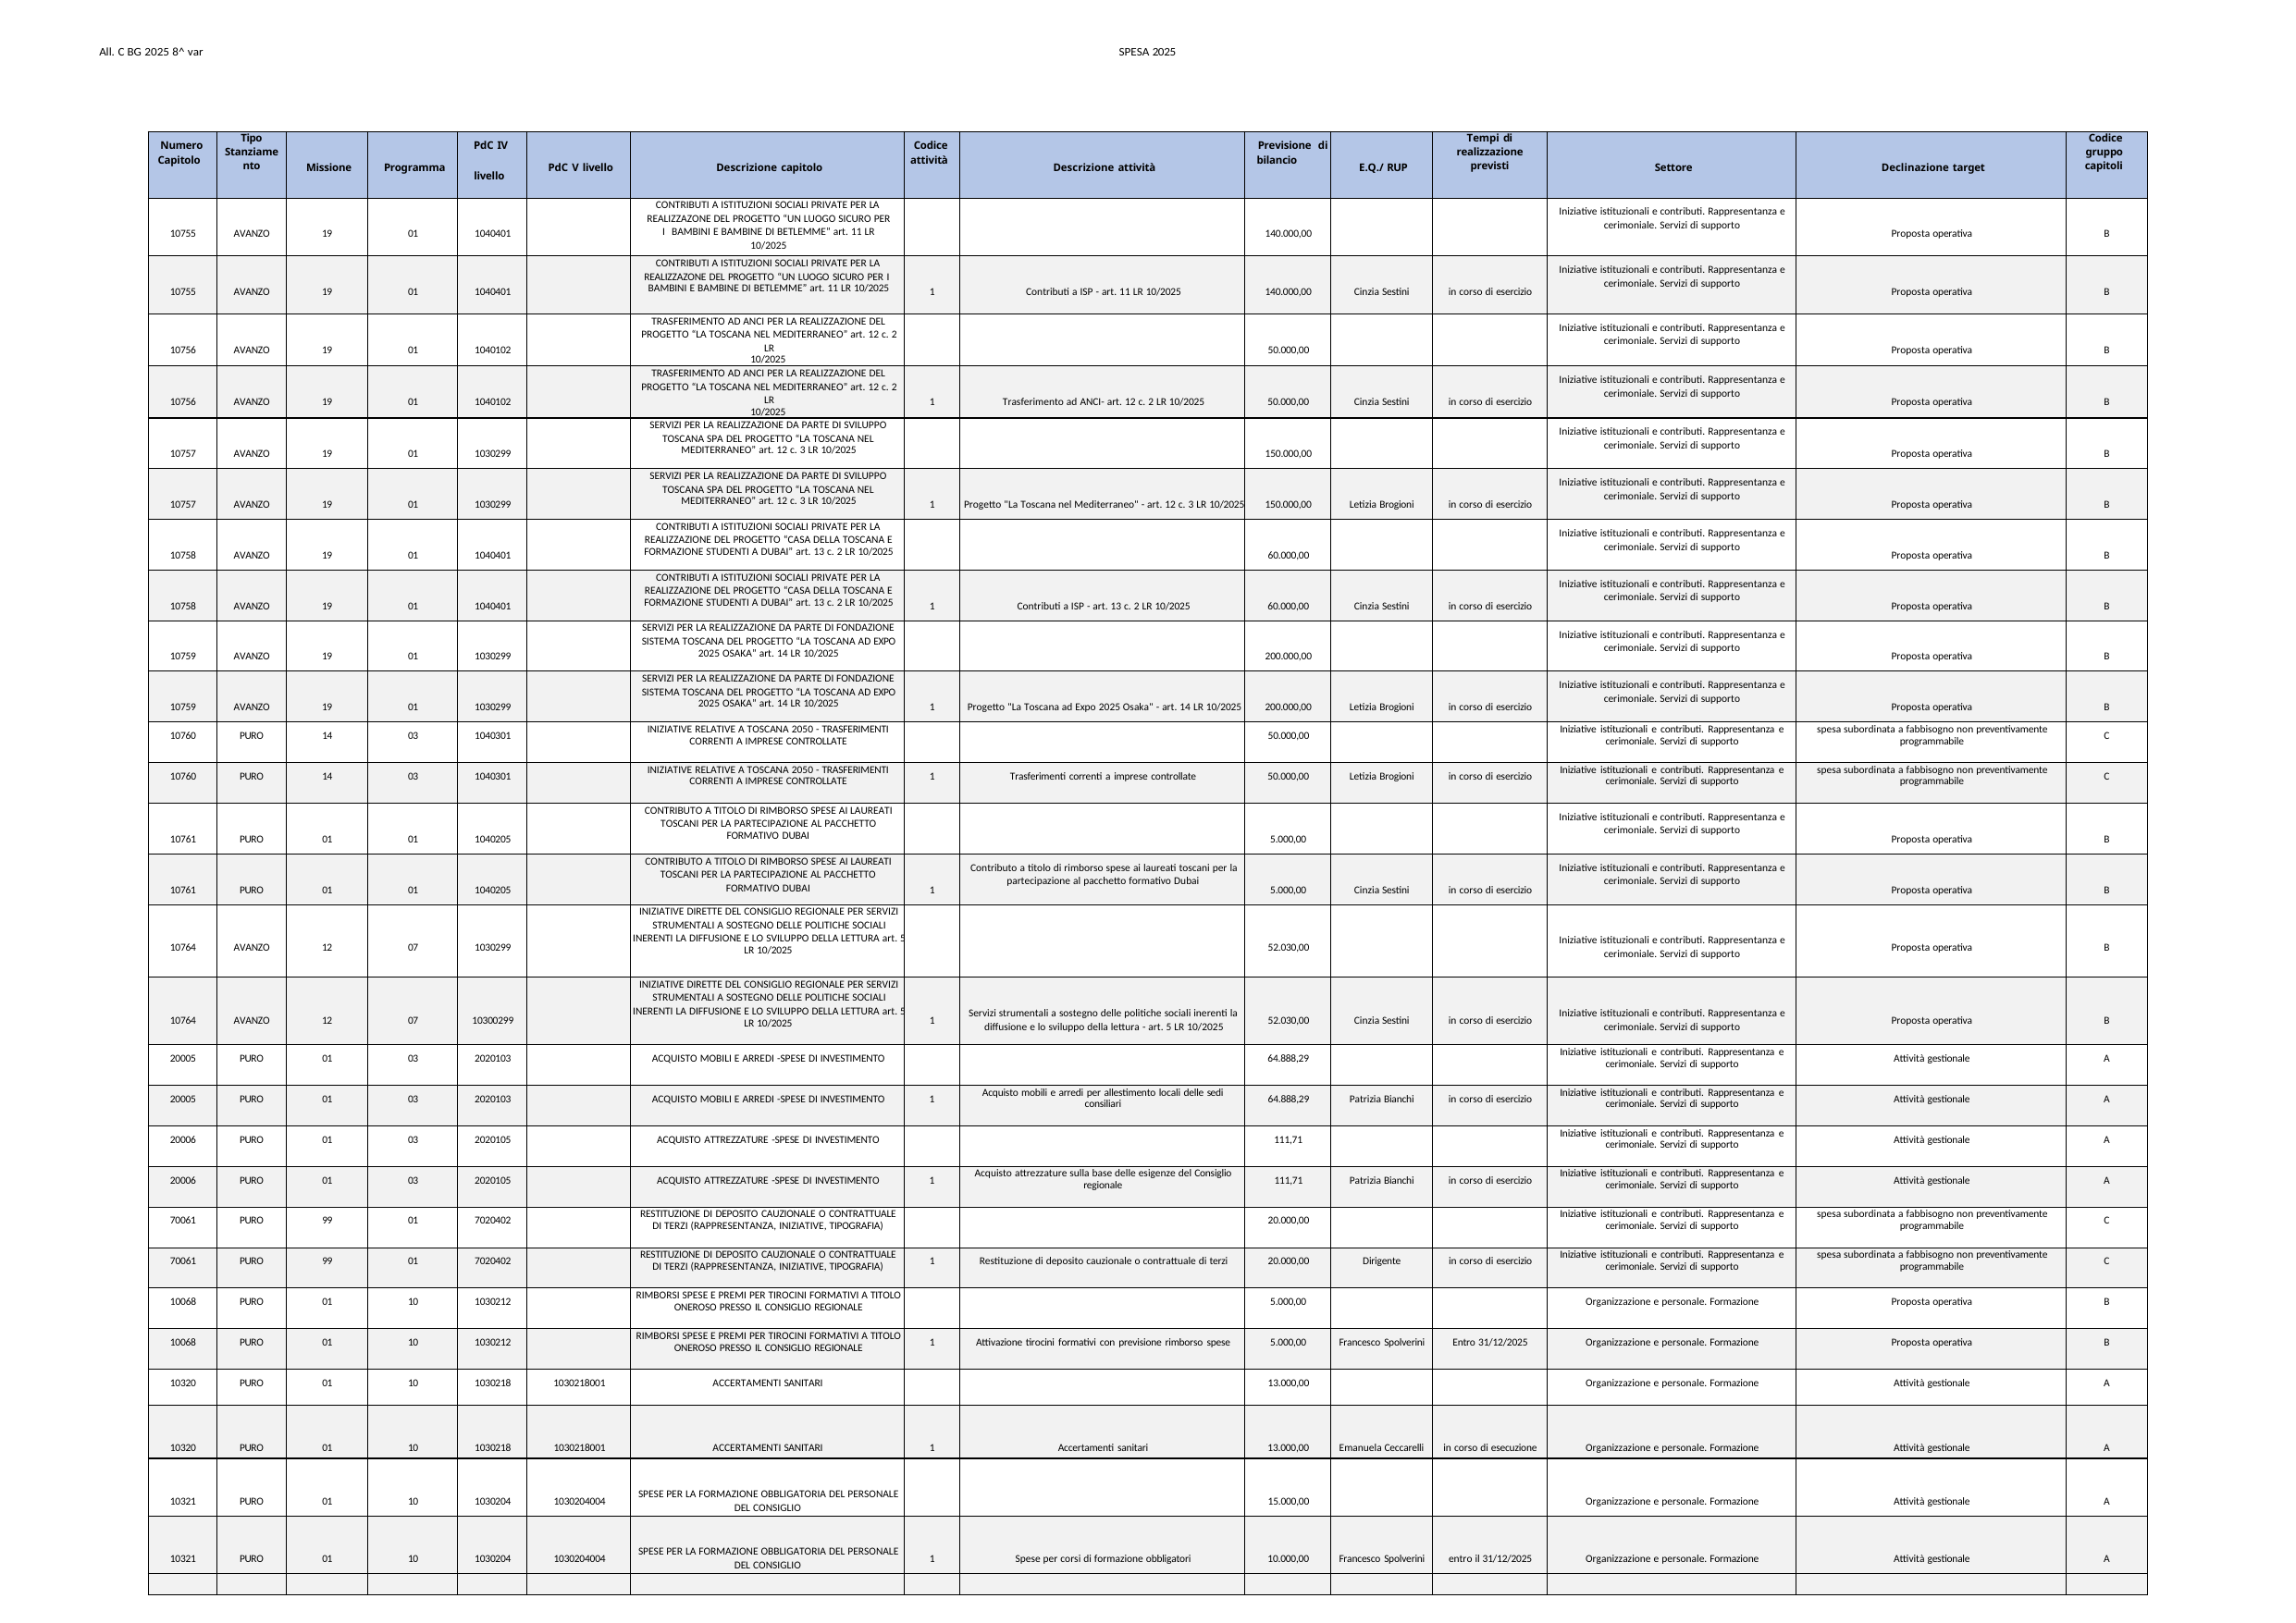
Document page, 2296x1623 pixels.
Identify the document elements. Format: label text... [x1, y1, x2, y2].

table_cell PURO [217, 1248, 286, 1287]
table_cell [960, 621, 1244, 670]
table_cell Proposta operativa [1796, 621, 2066, 670]
table_cell 10 [368, 1288, 457, 1328]
table_cell ACQUISTO ATTREZZATURE -SPESE DI INVESTIMENTO [631, 1167, 904, 1206]
table_header Settore [1548, 132, 1796, 198]
table_cell A [2067, 1086, 2147, 1125]
table_cell B [2067, 366, 2147, 417]
table_cell 10758 [149, 571, 216, 621]
table_cell [1433, 1574, 1547, 1594]
table_cell 03 [368, 722, 457, 762]
table_cell [527, 419, 630, 468]
table_cell 19 [287, 621, 367, 670]
table_cell Proposta operativa [1796, 977, 2066, 1044]
table_cell SPESE PER LA FORMAZIONE OBBLIGATORIA DEL PERSONALE DEL CONSIGLIO [631, 1517, 904, 1573]
table_cell [527, 1248, 630, 1287]
table_cell Letizia Brogioni [1331, 469, 1432, 519]
table_header Numero Capitolo [149, 132, 216, 198]
table_cell 50.000,00 [1245, 314, 1330, 365]
table_cell in corso di esercizio [1433, 671, 1547, 721]
table_cell 10755 [149, 256, 216, 314]
table_cell [905, 804, 959, 854]
table_cell 10 [368, 1517, 457, 1573]
table_cell 03 [368, 1086, 457, 1125]
table_cell [1433, 1208, 1547, 1247]
table_cell C [2067, 722, 2147, 762]
table_cell [960, 1574, 1244, 1594]
table_cell 1030204 [458, 1459, 526, 1515]
table_cell 1030204004 [527, 1517, 630, 1573]
table_cell 10320 [149, 1370, 216, 1405]
table_cell CONTRIBUTI A ISTITUZIONI SOCIALI PRIVATE PER LA REALIZZAZIONE DEL PROGETTO “CASA DELLA TOSCANA E FORMAZIONE STUDENTI A DUBAI” art. 13 c. 2 LR 10/2025 [631, 520, 904, 570]
table_cell [905, 314, 959, 365]
table_cell Proposta operativa [1796, 314, 2066, 365]
table_cell 1 [905, 1086, 959, 1125]
table_cell 2020105 [458, 1126, 526, 1166]
table_cell 1 [905, 671, 959, 721]
table_cell [527, 722, 630, 762]
table_cell [960, 199, 1244, 255]
table_cell [631, 1574, 904, 1594]
table_cell AVANZO [217, 314, 286, 365]
table_cell 1040401 [458, 199, 526, 255]
table_cell [905, 1370, 959, 1405]
table_header Descrizione attività [960, 132, 1244, 198]
table_cell [1331, 1045, 1432, 1085]
table_cell [1433, 722, 1547, 762]
table_cell Patrizia Bianchi [1331, 1086, 1432, 1125]
table_cell A [2067, 1167, 2147, 1206]
table_cell 1030212 [458, 1329, 526, 1369]
table_cell A [2067, 1126, 2147, 1166]
table_cell 10 [368, 1370, 457, 1405]
table_cell Proposta operativa [1796, 520, 2066, 570]
table_cell Iniziative istituzionali e contributi. Rappresentanza e cerimoniale. Servizi di supporto [1548, 314, 1796, 365]
table_cell Trasferimento ad ANCI- art. 12 c. 2 LR 10/2025 [960, 366, 1244, 417]
table_cell 01 [287, 1126, 367, 1166]
table_cell ACQUISTO MOBILI E ARREDI -SPESE DI INVESTIMENTO [631, 1086, 904, 1125]
table_cell 1 [905, 855, 959, 904]
table_cell 01 [368, 1248, 457, 1287]
table_cell CONTRIBUTI A ISTITUZIONI SOCIALI PRIVATE PER LA REALIZZAZONE DEL PROGETTO “UN LUOGO SICURO PER I BAMBINI E BAMBINE DI BETLEMME” art. 11 LR 10/2025 [631, 199, 904, 255]
table_cell Proposta operativa [1796, 256, 2066, 314]
table_cell AVANZO [217, 469, 286, 519]
table_cell Iniziative istituzionali e contributi. Rappresentanza e cerimoniale. Servizi di supporto [1548, 905, 1796, 977]
table_cell [527, 469, 630, 519]
table_cell AVANZO [217, 905, 286, 977]
table_cell [527, 977, 630, 1044]
table_cell Proposta operativa [1796, 1329, 2066, 1369]
table_cell 01 [368, 1208, 457, 1247]
table_cell INIZIATIVE RELATIVE A TOSCANA 2050 - TRASFERIMENTI CORRENTI A IMPRESE CONTROLLATE [631, 722, 904, 762]
table_cell 12 [287, 977, 367, 1044]
table_cell Iniziative istituzionali e contributi. Rappresentanza e cerimoniale. Servizi di supporto [1548, 1208, 1796, 1247]
table_cell Proposta operativa [1796, 419, 2066, 468]
table_cell Proposta operativa [1796, 855, 2066, 904]
table_cell 01 [287, 1167, 367, 1206]
table_cell B [2067, 199, 2147, 255]
table_cell 07 [368, 905, 457, 977]
table_cell 111,71 [1245, 1167, 1330, 1206]
table_cell B [2067, 621, 2147, 670]
table_cell 1 [905, 256, 959, 314]
table_cell B [2067, 977, 2147, 1044]
table_cell PURO [217, 804, 286, 854]
table_cell spesa subordinata a fabbisogno non preventivamente programmabile [1796, 722, 2066, 762]
table_cell Iniziative istituzionali e contributi. Rappresentanza e cerimoniale. Servizi di supporto [1548, 571, 1796, 621]
table_cell 10756 [149, 366, 216, 417]
table_cell in corso di esercizio [1433, 366, 1547, 417]
table_cell 1030212 [458, 1288, 526, 1328]
table_cell 1030204004 [527, 1459, 630, 1515]
table_header PdC V livello [527, 132, 630, 198]
table_cell 01 [368, 419, 457, 468]
table_cell 2020105 [458, 1167, 526, 1206]
table_cell 10761 [149, 804, 216, 854]
table_cell PURO [217, 1086, 286, 1125]
table_header Previsione di bilancio [1245, 132, 1330, 198]
table_header PdC IV livello [458, 132, 526, 198]
table_cell 14 [287, 722, 367, 762]
table_cell 1 [905, 469, 959, 519]
table_cell 10760 [149, 763, 216, 803]
table_cell [1433, 1045, 1547, 1085]
table_cell Acquisto attrezzature sulla base delle esigenze del Consiglio regionale [960, 1167, 1244, 1206]
table_cell [1433, 1459, 1547, 1515]
table_cell B [2067, 1288, 2147, 1328]
table_cell C [2067, 1208, 2147, 1247]
table_cell AVANZO [217, 199, 286, 255]
table_header Declinazione target [1796, 132, 2066, 198]
table_cell [960, 520, 1244, 570]
table_cell 1030204 [458, 1517, 526, 1573]
table_cell 01 [287, 1045, 367, 1085]
table_cell 20005 [149, 1086, 216, 1125]
table_cell [905, 1208, 959, 1247]
table_cell 13.000,00 [1245, 1370, 1330, 1405]
table_cell ACCERTAMENTI SANITARI [631, 1406, 904, 1457]
table_cell [1331, 1126, 1432, 1166]
table_cell 10758 [149, 520, 216, 570]
table_header Tipo Stanziame nto [217, 132, 286, 198]
table_cell Cinzia Sestini [1331, 855, 1432, 904]
table_cell 140.000,00 [1245, 199, 1330, 255]
table_cell Iniziative istituzionali e contributi. Rappresentanza e cerimoniale. Servizi di supporto [1548, 199, 1796, 255]
table_cell Servizi strumentali a sostegno delle politiche sociali inerenti la diffusione e lo sviluppo della lettura - art. 5 LR 10/2025 [960, 977, 1244, 1044]
table_cell 150.000,00 [1245, 419, 1330, 468]
table_cell spesa subordinata a fabbisogno non preventivamente programmabile [1796, 1208, 2066, 1247]
table_cell [527, 1045, 630, 1085]
table_cell AVANZO [217, 571, 286, 621]
table_cell Acquisto mobili e arredi per allestimento locali delle sedi consiliari [960, 1086, 1244, 1125]
table_cell B [2067, 671, 2147, 721]
table_cell ACQUISTO ATTREZZATURE -SPESE DI INVESTIMENTO [631, 1126, 904, 1166]
table_cell [527, 314, 630, 365]
table_cell [960, 314, 1244, 365]
table_cell [527, 366, 630, 417]
table_cell CONTRIBUTI A ISTITUZIONI SOCIALI PRIVATE PER LA REALIZZAZONE DEL PROGETTO “UN LUOGO SICURO PER I BAMBINI E BAMBINE DI BETLEMME” art. 11 LR 10/2025 [631, 256, 904, 314]
table_cell 10759 [149, 671, 216, 721]
table_cell in corso di esercizio [1433, 855, 1547, 904]
table_cell B [2067, 571, 2147, 621]
table_cell 01 [368, 571, 457, 621]
table_cell 52.030,00 [1245, 905, 1330, 977]
table_cell Organizzazione e personale. Formazione [1548, 1406, 1796, 1457]
table_cell 01 [368, 855, 457, 904]
table_cell 01 [287, 1370, 367, 1405]
table_cell [527, 1086, 630, 1125]
table_cell 10756 [149, 314, 216, 365]
table_cell 19 [287, 571, 367, 621]
table_cell 20.000,00 [1245, 1208, 1330, 1247]
table_cell [1433, 419, 1547, 468]
table_cell Iniziative istituzionali e contributi. Rappresentanza e cerimoniale. Servizi di supporto [1548, 419, 1796, 468]
table_cell Letizia Brogioni [1331, 763, 1432, 803]
table_cell 5.000,00 [1245, 1288, 1330, 1328]
table_cell [960, 419, 1244, 468]
table_cell 19 [287, 366, 367, 417]
table_cell 19 [287, 469, 367, 519]
table_cell 10 [368, 1459, 457, 1515]
table_cell AVANZO [217, 366, 286, 417]
table_cell Proposta operativa [1796, 571, 2066, 621]
table_cell Patrizia Bianchi [1331, 1167, 1432, 1206]
table_cell Attività gestionale [1796, 1370, 2066, 1405]
table_cell Letizia Brogioni [1331, 671, 1432, 721]
table_cell A [2067, 1370, 2147, 1405]
table_cell [905, 905, 959, 977]
table_cell [1245, 1574, 1330, 1594]
table_cell PURO [217, 1329, 286, 1369]
table_cell 20006 [149, 1167, 216, 1206]
table_cell 19 [287, 199, 367, 255]
table_cell [527, 256, 630, 314]
table_cell Entro 31/12/2025 [1433, 1329, 1547, 1369]
table_cell B [2067, 314, 2147, 365]
table_cell [1331, 314, 1432, 365]
table_cell 19 [287, 419, 367, 468]
table_cell 01 [287, 855, 367, 904]
table_cell 1030218001 [527, 1406, 630, 1457]
table_cell 01 [368, 671, 457, 721]
table_cell [905, 419, 959, 468]
table_cell 19 [287, 671, 367, 721]
table_cell 1 [905, 763, 959, 803]
table_cell [527, 1288, 630, 1328]
table_cell ACQUISTO MOBILI E ARREDI -SPESE DI INVESTIMENTO [631, 1045, 904, 1085]
table_cell [1433, 199, 1547, 255]
table_cell [960, 1459, 1244, 1515]
table_cell [960, 804, 1244, 854]
table_cell SERVIZI PER LA REALIZZAZIONE DA PARTE DI FONDAZIONE SISTEMA TOSCANA DEL PROGETTO “LA TOSCANA AD EXPO 2025 OSAKA” art. 14 LR 10/2025 [631, 671, 904, 721]
table_cell [527, 1329, 630, 1369]
table_cell 1040301 [458, 722, 526, 762]
table_cell 01 [287, 1329, 367, 1369]
table_cell [527, 1208, 630, 1247]
table_cell AVANZO [217, 256, 286, 314]
table_cell A [2067, 1517, 2147, 1573]
table_header Programma [368, 132, 457, 198]
table_cell [527, 571, 630, 621]
table_cell [527, 804, 630, 854]
table_cell [1548, 1574, 1796, 1594]
table_cell spesa subordinata a fabbisogno non preventivamente programmabile [1796, 1248, 2066, 1287]
table_cell PURO [217, 1288, 286, 1328]
table_cell Cinzia Sestini [1331, 571, 1432, 621]
table_cell 1030218001 [527, 1370, 630, 1405]
table_cell Iniziative istituzionali e contributi. Rappresentanza e cerimoniale. Servizi di supporto [1548, 1167, 1796, 1206]
table_cell B [2067, 905, 2147, 977]
table_cell Attività gestionale [1796, 1167, 2066, 1206]
table_cell C [2067, 763, 2147, 803]
table_cell 10.000,00 [1245, 1517, 1330, 1573]
table_cell Francesco Spolverini [1331, 1517, 1432, 1573]
table_cell [287, 1574, 367, 1594]
table_cell 12 [287, 905, 367, 977]
table_cell Attività gestionale [1796, 1126, 2066, 1166]
table_cell 1 [905, 366, 959, 417]
table_cell 03 [368, 1126, 457, 1166]
table_cell [1331, 804, 1432, 854]
table_cell Attivazione tirocini formativi con previsione rimborso spese [960, 1329, 1244, 1369]
table_cell Iniziative istituzionali e contributi. Rappresentanza e cerimoniale. Servizi di supporto [1548, 520, 1796, 570]
table_cell Proposta operativa [1796, 469, 2066, 519]
table_cell in corso di esecuzione [1433, 1406, 1547, 1457]
table_cell [527, 855, 630, 904]
table_cell Iniziative istituzionali e contributi. Rappresentanza e cerimoniale. Servizi di supporto [1548, 671, 1796, 721]
table_cell Iniziative istituzionali e contributi. Rappresentanza e cerimoniale. Servizi di supporto [1548, 977, 1796, 1044]
table_cell SERVIZI PER LA REALIZZAZIONE DA PARTE DI SVILUPPO TOSCANA SPA DEL PROGETTO “LA TOSCANA NEL MEDITERRANEO” art. 12 c. 3 LR 10/2025 [631, 419, 904, 468]
table_header Tempi di realizzazione previsti [1433, 132, 1547, 198]
table_cell [960, 1370, 1244, 1405]
table_cell 01 [287, 1517, 367, 1573]
table_cell 10757 [149, 419, 216, 468]
table_cell 2020103 [458, 1045, 526, 1085]
table_cell Progetto "La Toscana ad Expo 2025 Osaka" - art. 14 LR 10/2025 [960, 671, 1244, 721]
table_cell Organizzazione e personale. Formazione [1548, 1370, 1796, 1405]
table_cell CONTRIBUTI A ISTITUZIONI SOCIALI PRIVATE PER LA REALIZZAZIONE DEL PROGETTO “CASA DELLA TOSCANA E FORMAZIONE STUDENTI A DUBAI” art. 13 c. 2 LR 10/2025 [631, 571, 904, 621]
table_cell Proposta operativa [1796, 671, 2066, 721]
table_cell 19 [287, 256, 367, 314]
table_cell PURO [217, 855, 286, 904]
table_cell Iniziative istituzionali e contributi. Rappresentanza e cerimoniale. Servizi di supporto [1548, 763, 1796, 803]
table_cell Organizzazione e personale. Formazione [1548, 1329, 1796, 1369]
table_cell 10068 [149, 1288, 216, 1328]
table_cell [1331, 722, 1432, 762]
table_cell [905, 1288, 959, 1328]
table_cell [1433, 804, 1547, 854]
table_cell Cinzia Sestini [1331, 256, 1432, 314]
table_cell Dirigente [1331, 1248, 1432, 1287]
table_cell Organizzazione e personale. Formazione [1548, 1288, 1796, 1328]
table_cell [1796, 1574, 2066, 1594]
table_cell Attività gestionale [1796, 1086, 2066, 1125]
table_cell A [2067, 1459, 2147, 1515]
table_cell 10321 [149, 1517, 216, 1573]
table_cell 14 [287, 763, 367, 803]
table_cell PURO [217, 722, 286, 762]
table_header Descrizione capitolo [631, 132, 904, 198]
table_cell RESTITUZIONE DI DEPOSITO CAUZIONALE O CONTRATTUALE DI TERZI (RAPPRESENTANZA, INIZIATIVE, TIPOGRAFIA) [631, 1248, 904, 1287]
table_cell PURO [217, 763, 286, 803]
table_cell [1331, 905, 1432, 977]
table_cell B [2067, 469, 2147, 519]
table_cell 03 [368, 763, 457, 803]
table_cell [527, 763, 630, 803]
table_cell B [2067, 419, 2147, 468]
table_cell Emanuela Ceccarelli [1331, 1406, 1432, 1457]
table_cell A [2067, 1406, 2147, 1457]
table_cell [458, 1574, 526, 1594]
table_cell 1040205 [458, 855, 526, 904]
table_cell 20.000,00 [1245, 1248, 1330, 1287]
table_cell 10755 [149, 199, 216, 255]
table_cell 10300299 [458, 977, 526, 1044]
table_cell INIZIATIVE DIRETTE DEL CONSIGLIO REGIONALE PER SERVIZI STRUMENTALI A SOSTEGNO DELLE POLITICHE SOCIALI INERENTI LA DIFFUSIONE E LO SVILUPPO DELLA LETTURA art. 5 LR 10/2025 [631, 977, 904, 1044]
table_cell 2020103 [458, 1086, 526, 1125]
table_cell Organizzazione e personale. Formazione [1548, 1459, 1796, 1515]
table_cell AVANZO [217, 671, 286, 721]
table_cell [149, 1574, 216, 1594]
table_cell 13.000,00 [1245, 1406, 1330, 1457]
table_cell 01 [287, 1288, 367, 1328]
table_cell [527, 199, 630, 255]
table_cell [2067, 1574, 2147, 1594]
table_cell Contributo a titolo di rimborso spese ai laureati toscani per la partecipazione al pacchetto formativo Dubai [960, 855, 1244, 904]
table_cell 50.000,00 [1245, 366, 1330, 417]
table_cell B [2067, 855, 2147, 904]
table_cell [1331, 1574, 1432, 1594]
table_cell 1 [905, 1329, 959, 1369]
table_cell 01 [368, 469, 457, 519]
table_cell [1433, 314, 1547, 365]
table_cell B [2067, 520, 2147, 570]
table_cell 01 [287, 1459, 367, 1515]
table_cell Iniziative istituzionali e contributi. Rappresentanza e cerimoniale. Servizi di supporto [1548, 621, 1796, 670]
table_cell 50.000,00 [1245, 763, 1330, 803]
table_cell 1 [905, 1248, 959, 1287]
table_cell Iniziative istituzionali e contributi. Rappresentanza e cerimoniale. Servizi di supporto [1548, 722, 1796, 762]
table_cell 03 [368, 1045, 457, 1085]
table_header Codice attività [905, 132, 959, 198]
table_cell 1 [905, 571, 959, 621]
table_cell spesa subordinata a fabbisogno non preventivamente programmabile [1796, 763, 2066, 803]
table_cell TRASFERIMENTO AD ANCI PER LA REALIZZAZIONE DEL PROGETTO “LA TOSCANA NEL MEDITERRANEO” art. 12 c. 2 LR 10/2025 [631, 314, 904, 365]
table_cell Iniziative istituzionali e contributi. Rappresentanza e cerimoniale. Servizi di supporto [1548, 855, 1796, 904]
table_cell PURO [217, 1406, 286, 1457]
table_cell SERVIZI PER LA REALIZZAZIONE DA PARTE DI FONDAZIONE SISTEMA TOSCANA DEL PROGETTO “LA TOSCANA AD EXPO 2025 OSAKA” art. 14 LR 10/2025 [631, 621, 904, 670]
table_cell [905, 1045, 959, 1085]
table_cell [527, 621, 630, 670]
table_cell [905, 1126, 959, 1166]
table_cell Contributi a ISP - art. 11 LR 10/2025 [960, 256, 1244, 314]
table_cell [905, 621, 959, 670]
table_cell 10068 [149, 1329, 216, 1369]
table_cell [527, 1167, 630, 1206]
table_cell Progetto "La Toscana nel Mediterraneo" - art. 12 c. 3 LR 10/2025 [960, 469, 1244, 519]
table_cell Attività gestionale [1796, 1406, 2066, 1457]
table_cell 07 [368, 977, 457, 1044]
table_cell SERVIZI PER LA REALIZZAZIONE DA PARTE DI SVILUPPO TOSCANA SPA DEL PROGETTO “LA TOSCANA NEL MEDITERRANEO” art. 12 c. 3 LR 10/2025 [631, 469, 904, 519]
table_cell 01 [368, 621, 457, 670]
table_cell Iniziative istituzionali e contributi. Rappresentanza e cerimoniale. Servizi di supporto [1548, 1086, 1796, 1125]
table_cell PURO [217, 1517, 286, 1573]
table_cell [960, 722, 1244, 762]
table_cell [905, 199, 959, 255]
table_cell 99 [287, 1208, 367, 1247]
table_cell A [2067, 1045, 2147, 1085]
table_cell [1433, 1370, 1547, 1405]
table_cell 5.000,00 [1245, 855, 1330, 904]
table_cell RESTITUZIONE DI DEPOSITO CAUZIONALE O CONTRATTUALE DI TERZI (RAPPRESENTANZA, INIZIATIVE, TIPOGRAFIA) [631, 1208, 904, 1247]
table_cell 1040205 [458, 804, 526, 854]
table_cell AVANZO [217, 977, 286, 1044]
table_cell [960, 1045, 1244, 1085]
table_cell [1331, 199, 1432, 255]
table_cell 150.000,00 [1245, 469, 1330, 519]
table_cell [960, 1288, 1244, 1328]
table_cell 01 [368, 256, 457, 314]
table_cell B [2067, 1329, 2147, 1369]
table_cell INIZIATIVE RELATIVE A TOSCANA 2050 - TRASFERIMENTI CORRENTI A IMPRESE CONTROLLATE [631, 763, 904, 803]
table_cell 01 [368, 520, 457, 570]
table_cell in corso di esercizio [1433, 763, 1547, 803]
table_cell 15.000,00 [1245, 1459, 1330, 1515]
table_cell [1331, 1288, 1432, 1328]
table_cell 01 [287, 1086, 367, 1125]
table_cell AVANZO [217, 419, 286, 468]
table_cell Cinzia Sestini [1331, 977, 1432, 1044]
table_cell 01 [368, 314, 457, 365]
table_cell B [2067, 804, 2147, 854]
table_cell Iniziative istituzionali e contributi. Rappresentanza e cerimoniale. Servizi di supporto [1548, 256, 1796, 314]
table_cell [1331, 1370, 1432, 1405]
table_cell 50.000,00 [1245, 722, 1330, 762]
table_cell 1 [905, 1406, 959, 1457]
table_cell Proposta operativa [1796, 366, 2066, 417]
table_cell Restituzione di deposito cauzionale o contrattuale di terzi [960, 1248, 1244, 1287]
table_cell [905, 520, 959, 570]
table_cell Iniziative istituzionali e contributi. Rappresentanza e cerimoniale. Servizi di supporto [1548, 1126, 1796, 1166]
table_cell AVANZO [217, 520, 286, 570]
table_header Codice gruppo capitoli [2067, 132, 2147, 198]
table_cell 1040301 [458, 763, 526, 803]
table_cell [1331, 1208, 1432, 1247]
table_cell [905, 1459, 959, 1515]
table_cell 52.030,00 [1245, 977, 1330, 1044]
table_cell in corso di esercizio [1433, 469, 1547, 519]
table_cell Iniziative istituzionali e contributi. Rappresentanza e cerimoniale. Servizi di supporto [1548, 469, 1796, 519]
table_cell 10 [368, 1329, 457, 1369]
table_cell 64.888,29 [1245, 1045, 1330, 1085]
table_cell AVANZO [217, 621, 286, 670]
table_cell 111,71 [1245, 1126, 1330, 1166]
table_cell in corso di esercizio [1433, 1086, 1547, 1125]
table_header Missione [287, 132, 367, 198]
table_cell Proposta operativa [1796, 905, 2066, 977]
table_cell in corso di esercizio [1433, 977, 1547, 1044]
table_cell 1030299 [458, 905, 526, 977]
table_cell [960, 905, 1244, 977]
table_cell [527, 520, 630, 570]
table_cell in corso di esercizio [1433, 571, 1547, 621]
table_cell Proposta operativa [1796, 804, 2066, 854]
table_cell Spese per corsi di formazione obbligatori [960, 1517, 1244, 1573]
table_cell 64.888,29 [1245, 1086, 1330, 1125]
table_cell Iniziative istituzionali e contributi. Rappresentanza e cerimoniale. Servizi di supporto [1548, 1045, 1796, 1085]
table_cell 1030218 [458, 1370, 526, 1405]
table_cell 7020402 [458, 1248, 526, 1287]
table_cell 1030299 [458, 621, 526, 670]
table_cell 1040102 [458, 366, 526, 417]
table_cell 03 [368, 1167, 457, 1206]
table_cell [1433, 1126, 1547, 1166]
table_cell ACCERTAMENTI SANITARI [631, 1370, 904, 1405]
table_cell SPESE PER LA FORMAZIONE OBBLIGATORIA DEL PERSONALE DEL CONSIGLIO [631, 1459, 904, 1515]
table_cell PURO [217, 1208, 286, 1247]
table_cell PURO [217, 1370, 286, 1405]
table_cell 10321 [149, 1459, 216, 1515]
table_cell 1030299 [458, 671, 526, 721]
table_cell Attività gestionale [1796, 1459, 2066, 1515]
table_cell Accertamenti sanitari [960, 1406, 1244, 1457]
table_cell in corso di esercizio [1433, 256, 1547, 314]
table_cell [1331, 621, 1432, 670]
table_cell 5.000,00 [1245, 1329, 1330, 1369]
table_cell 1 [905, 1517, 959, 1573]
table_cell 7020402 [458, 1208, 526, 1247]
table_cell 200.000,00 [1245, 621, 1330, 670]
table_cell 10764 [149, 977, 216, 1044]
table_cell 10764 [149, 905, 216, 977]
table_cell 20005 [149, 1045, 216, 1085]
table_cell [527, 671, 630, 721]
table_cell [960, 1126, 1244, 1166]
table_cell 1040102 [458, 314, 526, 365]
table_cell 01 [287, 1406, 367, 1457]
table_cell [527, 1574, 630, 1594]
table_cell [527, 1126, 630, 1166]
table_cell PURO [217, 1459, 286, 1515]
table_header E.Q./ RUP [1331, 132, 1432, 198]
table_cell 01 [368, 804, 457, 854]
table_cell Iniziative istituzionali e contributi. Rappresentanza e cerimoniale. Servizi di supporto [1548, 1248, 1796, 1287]
table_cell [527, 905, 630, 977]
table_cell [1433, 621, 1547, 670]
table_cell 10757 [149, 469, 216, 519]
table_cell 10759 [149, 621, 216, 670]
table_cell entro il 31/12/2025 [1433, 1517, 1547, 1573]
table_cell [217, 1574, 286, 1594]
table_cell 140.000,00 [1245, 256, 1330, 314]
table_cell PURO [217, 1126, 286, 1166]
table_cell 1040401 [458, 571, 526, 621]
table_cell in corso di esercizio [1433, 1248, 1547, 1287]
table_cell [960, 1208, 1244, 1247]
table_cell 1 [905, 977, 959, 1044]
table_cell Organizzazione e personale. Formazione [1548, 1517, 1796, 1573]
table_cell 19 [287, 520, 367, 570]
table_cell 01 [368, 366, 457, 417]
table_cell Francesco Spolverini [1331, 1329, 1432, 1369]
table_cell [1331, 520, 1432, 570]
table_cell RIMBORSI SPESE E PREMI PER TIROCINI FORMATIVI A TITOLO ONEROSO PRESSO IL CONSIGLIO REGIONALE [631, 1329, 904, 1369]
table_cell 10761 [149, 855, 216, 904]
table_cell 20006 [149, 1126, 216, 1166]
table_cell 1 [905, 1167, 959, 1206]
table_cell 200.000,00 [1245, 671, 1330, 721]
table_cell 1030299 [458, 419, 526, 468]
table_cell 1040401 [458, 520, 526, 570]
table_cell 01 [368, 199, 457, 255]
table_cell CONTRIBUTO A TITOLO DI RIMBORSO SPESE AI LAUREATI TOSCANI PER LA PARTECIPAZIONE AL PACCHETTO FORMATIVO DUBAI [631, 855, 904, 904]
table_cell Proposta operativa [1796, 1288, 2066, 1328]
table_cell 1040401 [458, 256, 526, 314]
table_cell Contributi a ISP - art. 13 c. 2 LR 10/2025 [960, 571, 1244, 621]
table_cell 10760 [149, 722, 216, 762]
table_cell 5.000,00 [1245, 804, 1330, 854]
table_cell 10 [368, 1406, 457, 1457]
table_cell [905, 722, 959, 762]
table_cell [1433, 520, 1547, 570]
table_cell [368, 1574, 457, 1594]
table_cell 70061 [149, 1248, 216, 1287]
table_cell 01 [287, 804, 367, 854]
table_cell Proposta operativa [1796, 199, 2066, 255]
table_cell [905, 1574, 959, 1594]
table_cell in corso di esercizio [1433, 1167, 1547, 1206]
table_cell [1331, 419, 1432, 468]
table_cell [1433, 1288, 1547, 1328]
table_cell Iniziative istituzionali e contributi. Rappresentanza e cerimoniale. Servizi di supporto [1548, 804, 1796, 854]
table_cell 19 [287, 314, 367, 365]
table_cell Iniziative istituzionali e contributi. Rappresentanza e cerimoniale. Servizi di supporto [1548, 366, 1796, 417]
table_cell 1030218 [458, 1406, 526, 1457]
table_cell PURO [217, 1167, 286, 1206]
table_cell Cinzia Sestini [1331, 366, 1432, 417]
table_cell Attività gestionale [1796, 1517, 2066, 1573]
table_cell [1331, 1459, 1432, 1515]
table_cell TRASFERIMENTO AD ANCI PER LA REALIZZAZIONE DEL PROGETTO “LA TOSCANA NEL MEDITERRANEO” art. 12 c. 2 LR 10/2025 [631, 366, 904, 417]
table_cell RIMBORSI SPESE E PREMI PER TIROCINI FORMATIVI A TITOLO ONEROSO PRESSO IL CONSIGLIO REGIONALE [631, 1288, 904, 1328]
table_cell Trasferimenti correnti a imprese controllate [960, 763, 1244, 803]
table_cell Attività gestionale [1796, 1045, 2066, 1085]
table_cell 70061 [149, 1208, 216, 1247]
table_cell PURO [217, 1045, 286, 1085]
table_cell 60.000,00 [1245, 571, 1330, 621]
table_cell B [2067, 256, 2147, 314]
table_cell 10320 [149, 1406, 216, 1457]
table_cell C [2067, 1248, 2147, 1287]
table_cell 1030299 [458, 469, 526, 519]
table_cell [1433, 905, 1547, 977]
table_cell 60.000,00 [1245, 520, 1330, 570]
table_cell 99 [287, 1248, 367, 1287]
table_cell CONTRIBUTO A TITOLO DI RIMBORSO SPESE AI LAUREATI TOSCANI PER LA PARTECIPAZIONE AL PACCHETTO FORMATIVO DUBAI [631, 804, 904, 854]
table_cell INIZIATIVE DIRETTE DEL CONSIGLIO REGIONALE PER SERVIZI STRUMENTALI A SOSTEGNO DELLE POLITICHE SOCIALI INERENTI LA DIFFUSIONE E LO SVILUPPO DELLA LETTURA art. 5 LR 10/2025 [631, 905, 904, 977]
